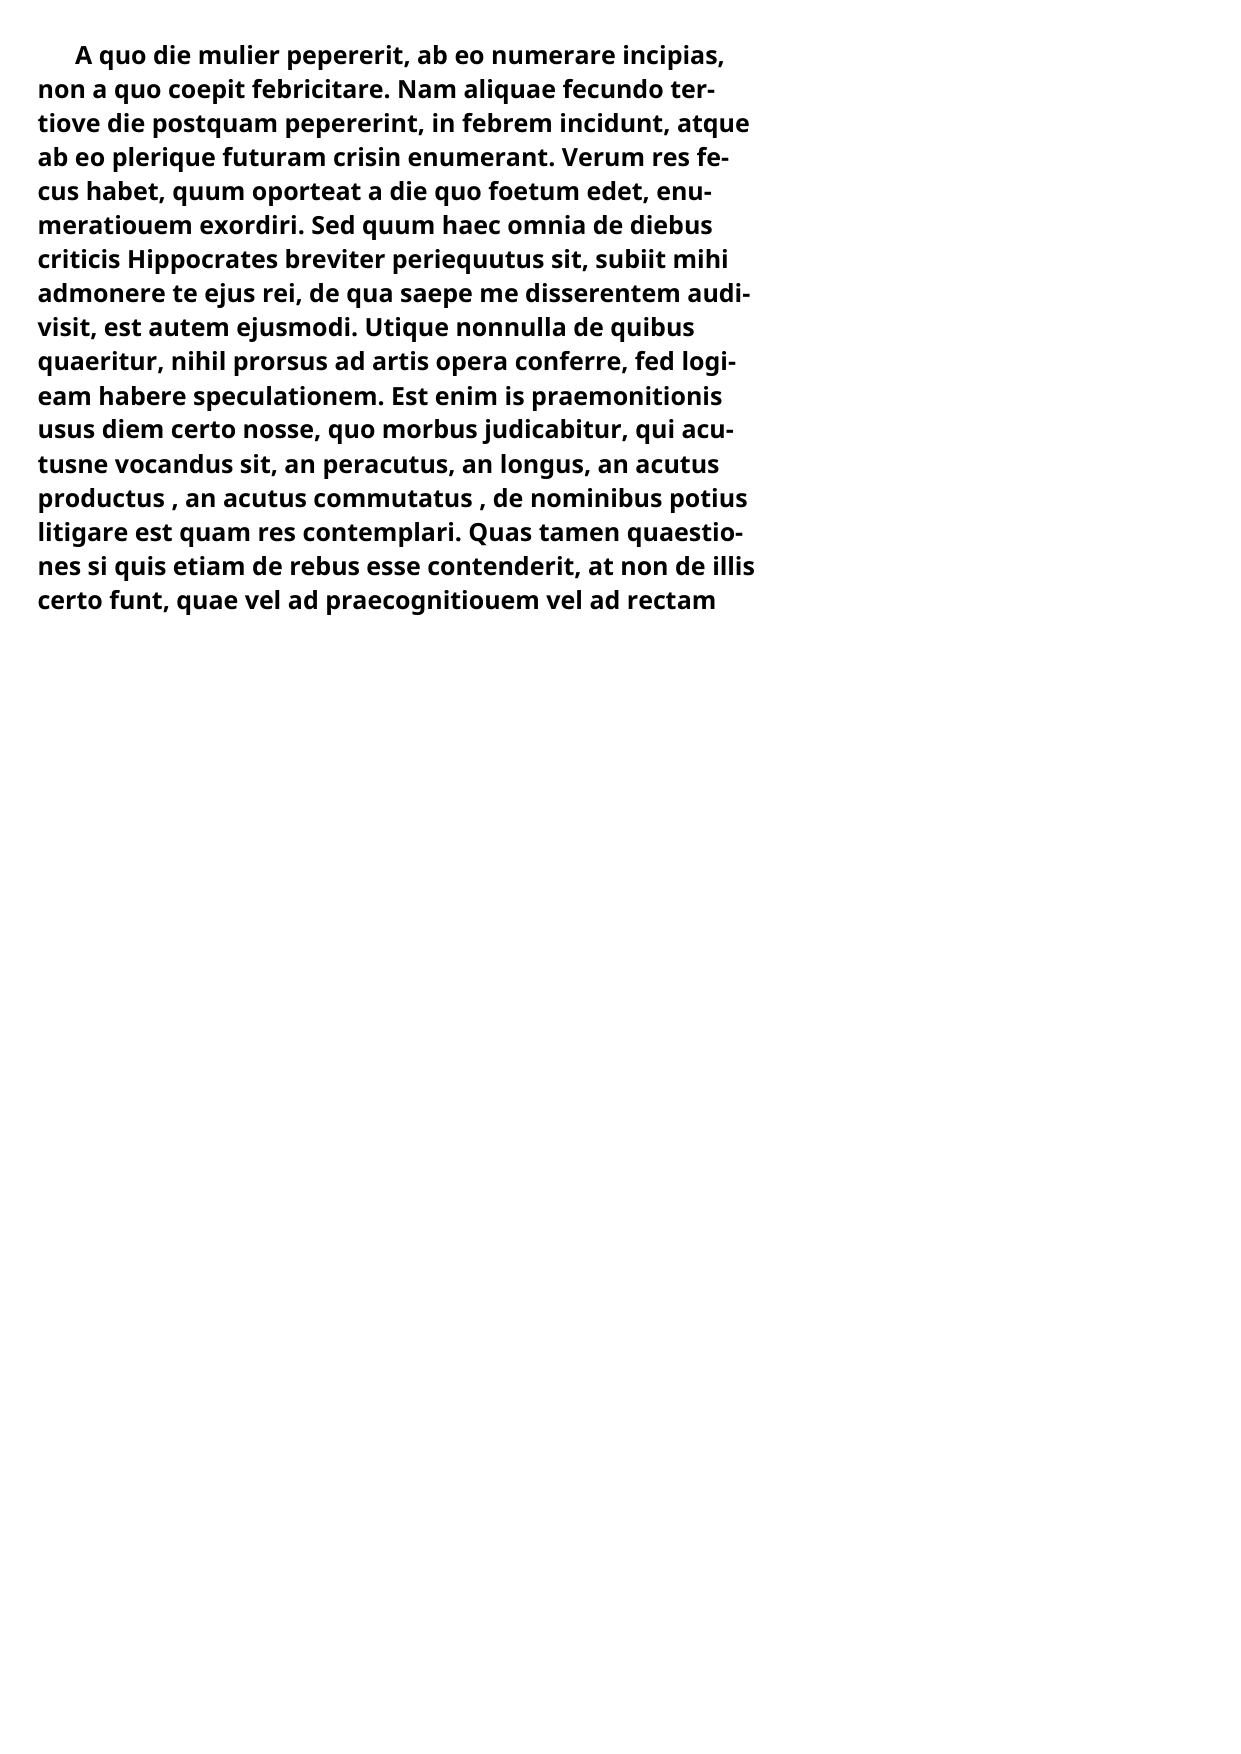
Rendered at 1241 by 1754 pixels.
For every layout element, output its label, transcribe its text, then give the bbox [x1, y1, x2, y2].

text A quo die mulier pepererit, ab eo numerare incipias, non a quo coepit febricitare. Nam aliquae fecundo ter- tiove die postquam pepererint, in febrem incidunt, atque ab eo plerique futuram crisin enumerant. Verum res fe- cus habet, quum oporteat a die quo foetum edet, enu- meratiouem exordiri. Sed quum haec omnia de diebus criticis Hippocrates breviter periequutus sit, subiit mihi admonere te ejus rei, de qua saepe me disserentem audi- visit, est autem ejusmodi. Utique nonnulla de quibus quaeritur, nihil prorsus ad artis opera conferre, fed logi- eam habere speculationem. Est enim is praemonitionis usus diem certo nosse, quo morbus judicabitur, qui acu- tusne vocandus sit, an peracutus, an longus, an acutus productus , an acutus commutatus , de nominibus potius litigare est quam res contemplari. Quas tamen quaestio- nes si quis etiam de rebus esse contenderit, at non de illis certo funt, quae vel ad praecognitiouem vel ad rectam [37, 37, 1203, 617]
